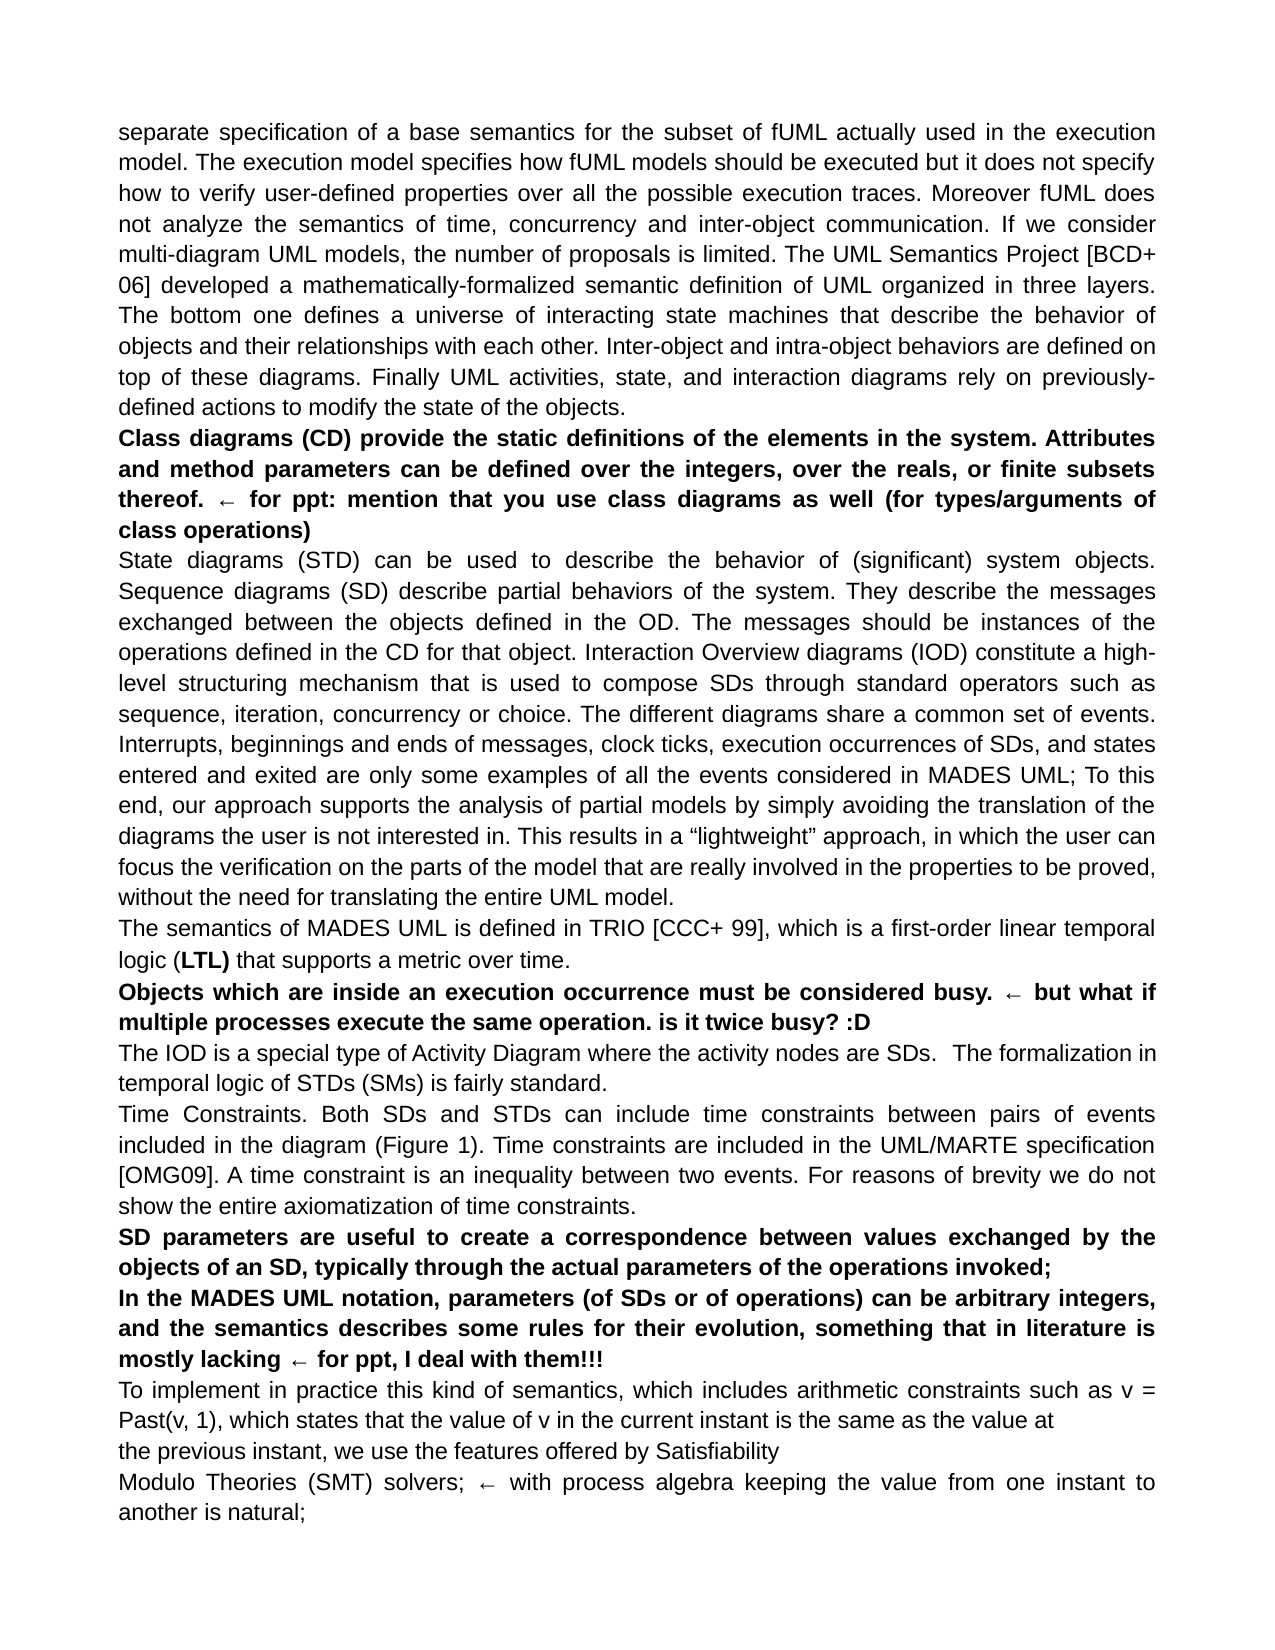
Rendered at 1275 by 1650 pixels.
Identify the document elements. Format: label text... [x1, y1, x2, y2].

text Objects which are inside an execution occurrence must be considered busy. ← but what if multiple processes execute the same operation. is it twice busy? :D [118, 978, 1157, 1035]
text State diagrams (STD) can be used to describe the behavior of (significant) system objects. Sequence diagrams (SD) describe partial behaviors of the system. They describe the messages exchanged between the objects defined in the OD. The messages should be instances of the operations defined in the CD for that object. Interaction Overview diagrams (IOD) constitute a high-level structuring mechanism that is used to compose SDs through standard operators such as sequence, iteration, concurrency or choice. The different diagrams share a common set of events. Interrupts, beginnings and ends of messages, clock ticks, execution occurrences of SDs, and states entered and exited are only some examples of all the events considered in MADES UML; To this end, our approach supports the analysis of partial models by simply avoiding the translation of the diagrams the user is not interested in. This results in a “lightweight” approach, in which the user can focus the verification on the parts of the model that are really involved in the properties to be proved, without the need for translating the entire UML model. [118, 547, 1157, 911]
text The IOD is a special type of Activity Diagram where the activity nodes are SDs. The formalization in temporal logic of STDs (SMs) is fairly standard. [118, 1039, 1157, 1097]
text Modulo Theories (SMT) solvers; ← with process algebra keeping the value from one instant to another is natural; [118, 1468, 1157, 1525]
text In the MADES UML notation, parameters (of SDs or of operations) can be arbitrary integers, and the semantics describes some rules for their evolution, something that in literature is mostly lacking ← for ppt, I deal with them!!! [118, 1284, 1157, 1372]
text separate specification of a base semantics for the subset of fUML actually used in the execution model. The execution model specifies how fUML models should be executed but it does not specify how to verify user-defined properties over all the possible execution traces. Moreover fUML does not analyze the semantics of time, concurrency and inter-object communication. If we consider multi-diagram UML models, the number of proposals is limited. The UML Semantics Project [BCD+ 06] developed a mathematically-formalized semantic definition of UML organized in three layers. The bottom one defines a universe of interacting state machines that describe the behavior of objects and their relationships with each other. Inter-object and intra-object behaviors are defined on top of these diagrams. Finally UML activities, state, and interaction diagrams rely on previously-defined actions to modify the state of the objects. [118, 118, 1157, 421]
text the previous instant, we use the features offered by Satisfiability [118, 1437, 1157, 1464]
text SD parameters are useful to create a correspondence between values exchanged by the objects of an SD, typically through the actual parameters of the operations invoked; [118, 1223, 1157, 1280]
text To implement in practice this kind of semantics, which includes arithmetic constraints such as v = Past(v, 1), which states that the value of v in the current instant is the same as the value at [118, 1376, 1157, 1433]
text The semantics of MADES UML is defined in TRIO [CCC+ 99], which is a first-order linear temporal logic (LTL) that supports a metric over time. [118, 914, 1157, 974]
text Time Constraints. Both SDs and STDs can include time constraints between pairs of events included in the diagram (Figure 1). Time constraints are included in the UML/MARTE specification [OMG09]. A time constraint is an inequality between two events. For reasons of brevity we do not show the entire axiomatization of time constraints. [118, 1100, 1157, 1219]
text Class diagrams (CD) provide the static definitions of the elements in the system. Attributes and method parameters can be defined over the integers, over the reals, or finite subsets thereof. ← for ppt: mention that you use class diagrams as well (for types/arguments of class operations) [118, 424, 1157, 543]
